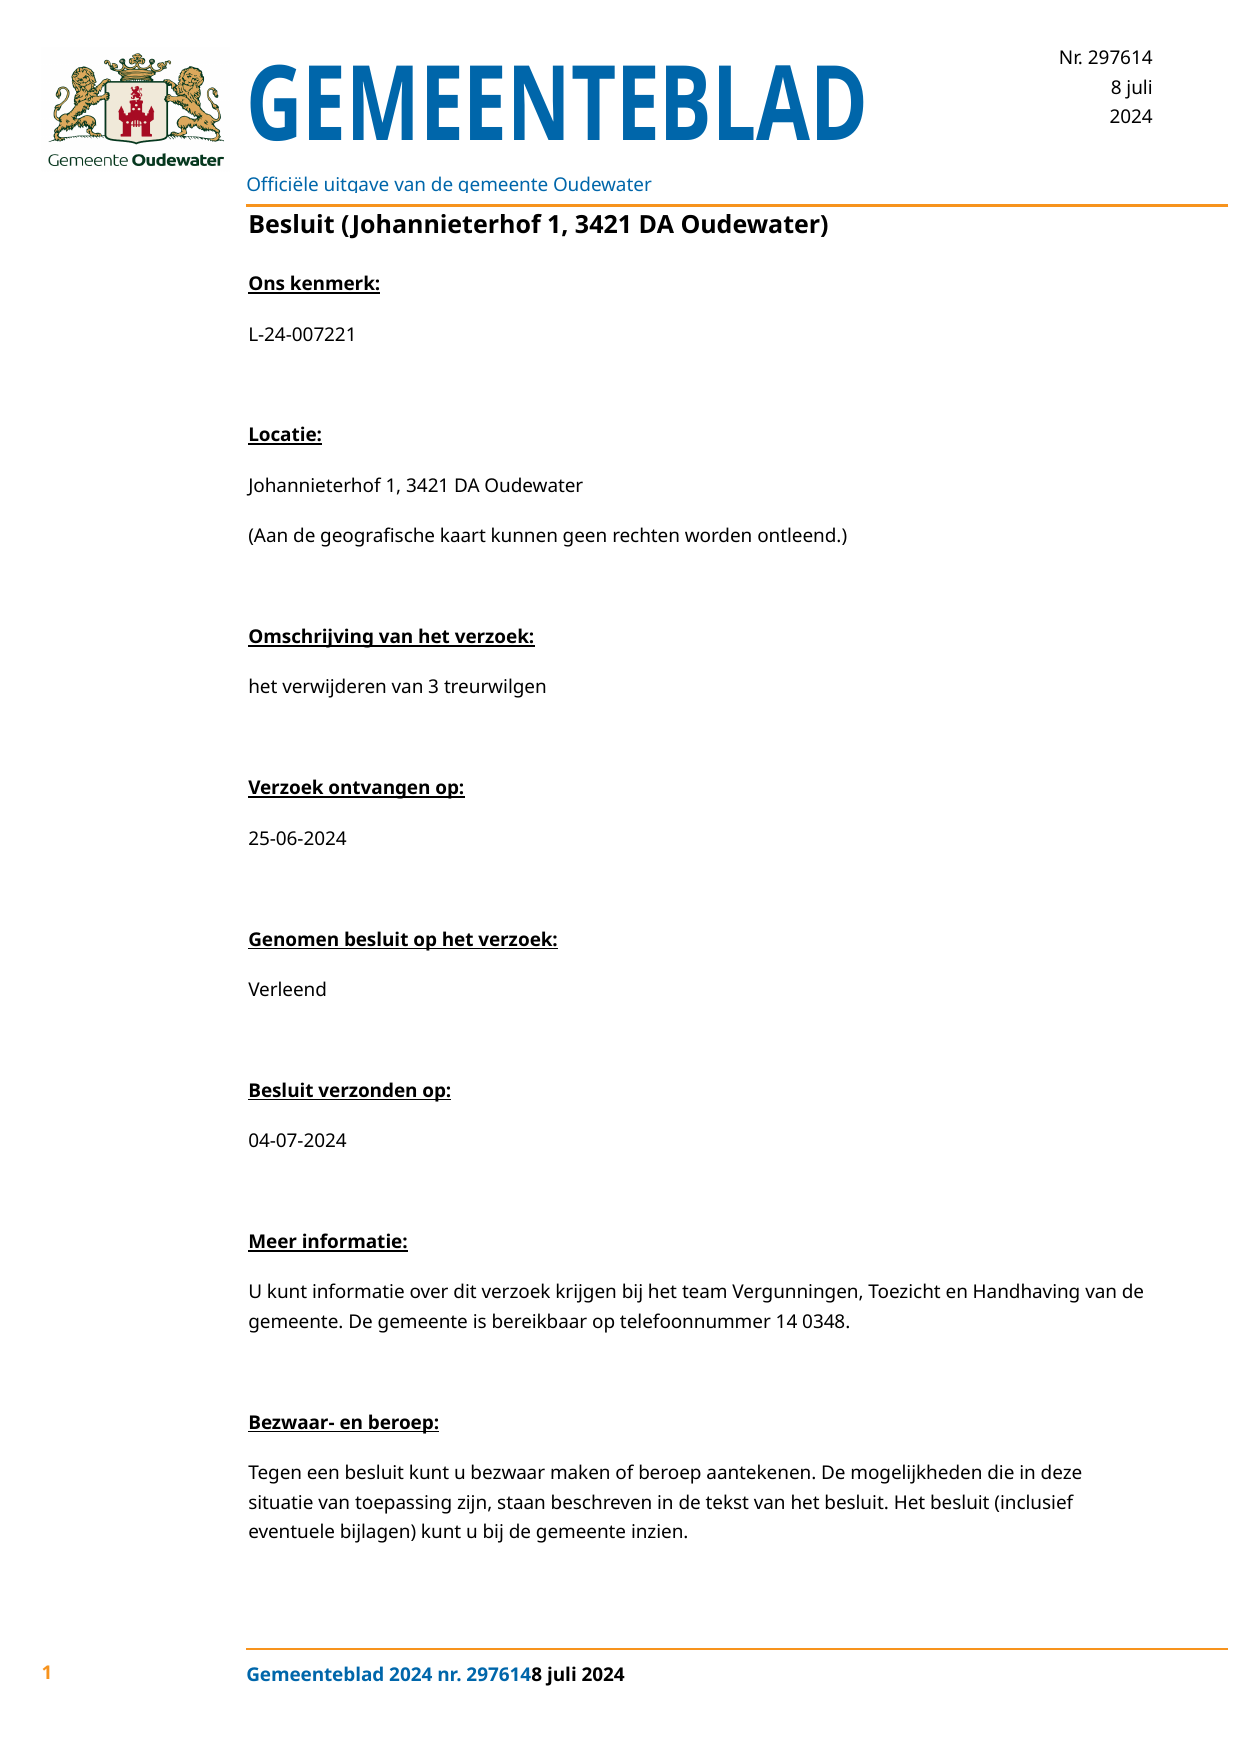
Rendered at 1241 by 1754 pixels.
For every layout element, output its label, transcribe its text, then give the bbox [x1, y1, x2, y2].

text (Aan de geografische kaart kunnen geen rechten worden ontleend.) [248, 522, 1152, 548]
text Omschrijving van het verzoek: [248, 623, 1152, 649]
text Tegen een besluit kunt u bezwaar maken of beroep aantekenen. De mogelijkheden die in deze situatie van toepassing zijn, staan beschreven in de tekst van het besluit. Het besluit (inclusief eventuele bijlagen) kunt u bij de gemeente inzien. [248, 1459, 1152, 1544]
text 25-06-2024 [248, 825, 1152, 851]
text Besluit (Johannieterhof 1, 3421 DA Oudewater) [248, 207, 1152, 241]
text Besluit verzonden op: [248, 1077, 1152, 1103]
text Johannieterhof 1, 3421 DA Oudewater [248, 472, 1152, 498]
text Verleend [248, 976, 1152, 1002]
text het verwijderen van 3 treurwilgen [248, 674, 1152, 699]
text Meer informatie: [248, 1228, 1152, 1254]
text Locatie: [248, 422, 1152, 447]
text L-24-007221 [248, 321, 1152, 346]
text Ons kenmerk: [248, 270, 1152, 296]
text 04-07-2024 [248, 1127, 1152, 1153]
text Verzoek ontvangen op: [248, 774, 1152, 800]
text Genomen besluit op het verzoek: [248, 926, 1152, 951]
picture [41, 47, 231, 172]
text Bezwaar- en beroep: [248, 1409, 1152, 1435]
text U kunt informatie over dit verzoek krijgen bij het team Vergunningen, Toezicht en Handhaving van de gemeente. De gemeente is bereikbaar op telefoonnummer 14 0348. [248, 1279, 1152, 1334]
